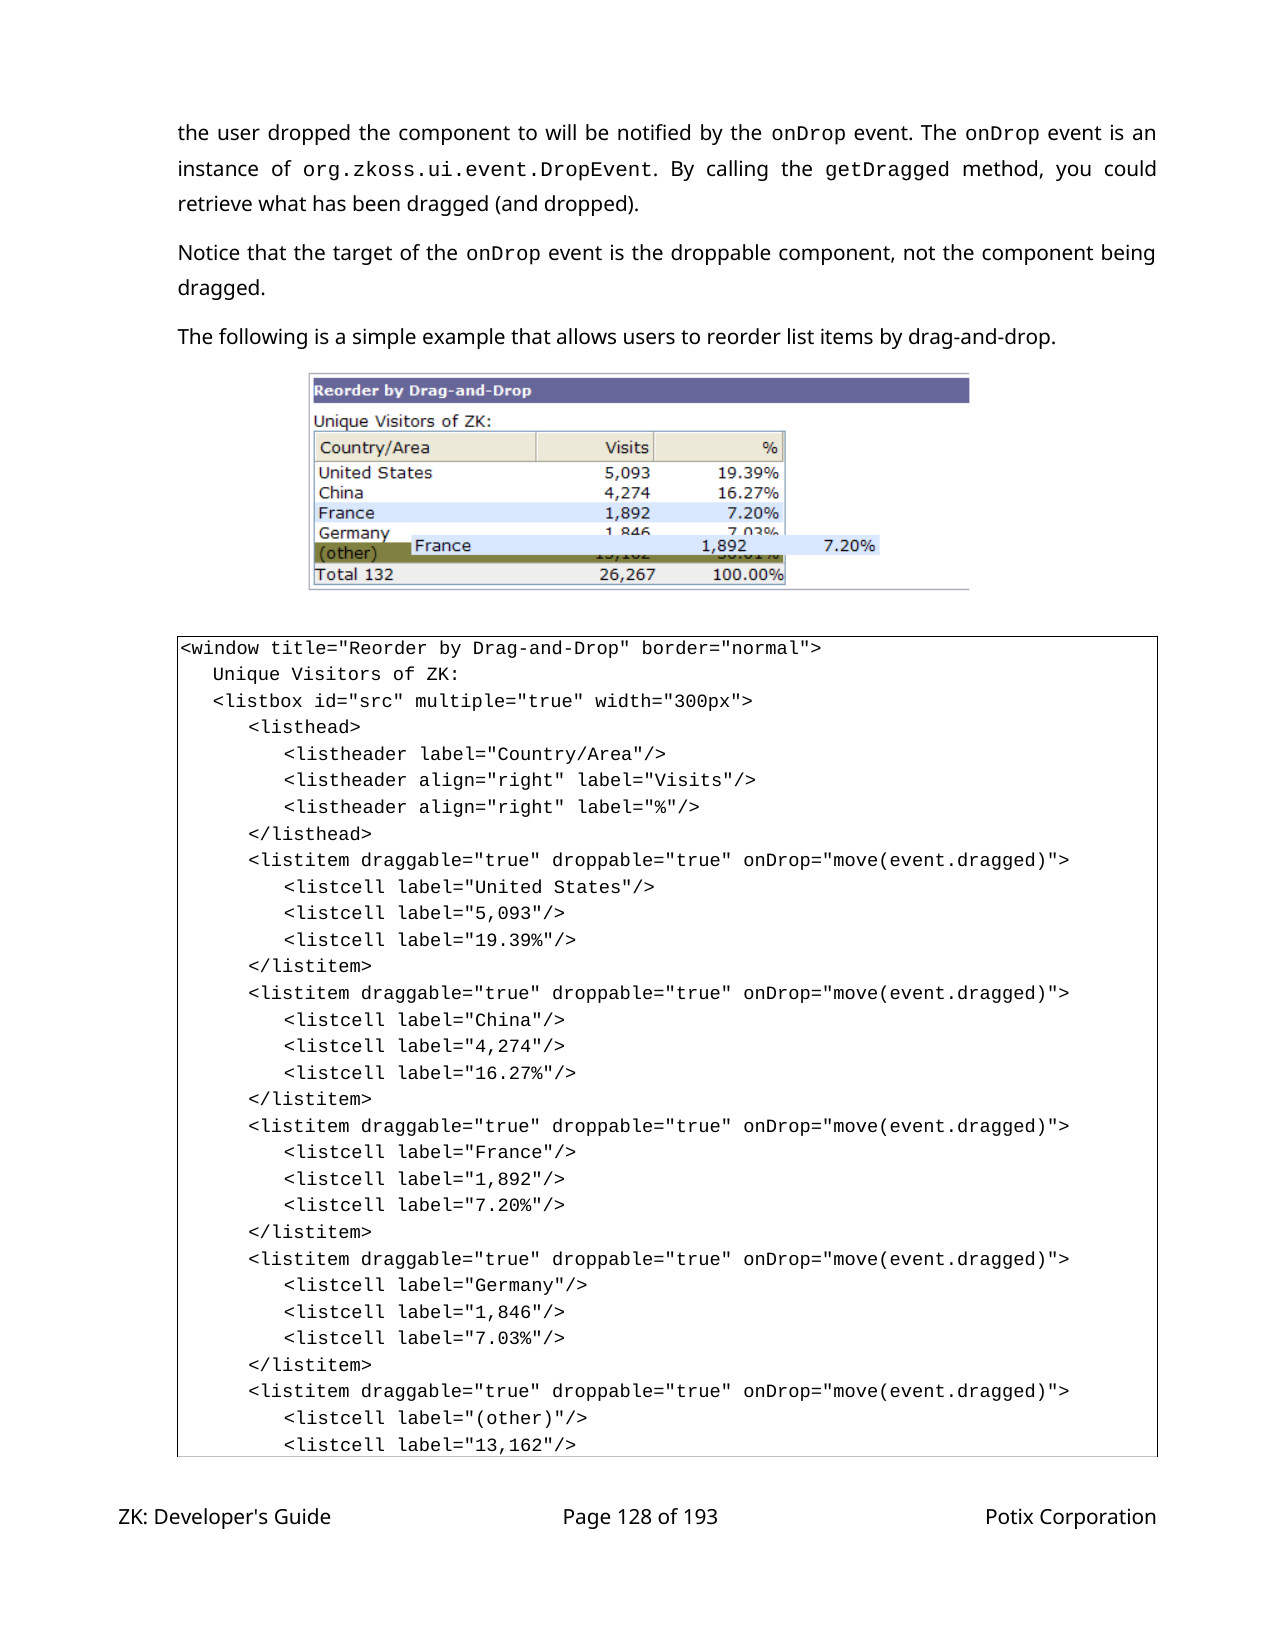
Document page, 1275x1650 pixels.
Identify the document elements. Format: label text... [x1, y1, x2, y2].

text The following is a simple example that allows users to reorder list items by drag-and-drop. [177, 322, 1157, 351]
text <window title="Reorder by Drag-and-Drop" border="normal"> Unique Visitors of ZK: <listbox id="src" multiple="true" width="300px"> <listhead> <listheader label="Country/Area"/> <listheader align="right" label="Visits"/> <listheader align="right" label="%"/> </listhead> <listitem draggable="true" droppable="true" onDrop="move(event.dragged)"> <listcell label="United States"/> <listcell label="5,093"/> <listcell label="19.39%"/> </listitem> <listitem draggable="true" droppable="true" onDrop="move(event.dragged)"> <listcell label="China"/> <listcell label="4,274"/> <listcell label="16.27%"/> </listitem> <listitem draggable="true" droppable="true" onDrop="move(event.dragged)"> <listcell label="France"/> <listcell label="1,892"/> <listcell label="7.20%"/> </listitem> <listitem draggable="true" droppable="true" onDrop="move(event.dragged)"> <listcell label="Germany"/> <listcell label="1,846"/> <listcell label="7.03%"/> </listitem> <listitem draggable="true" droppable="true" onDrop="move(event.dragged)"> <listcell label="(other)"/> <listcell label="13,162"/> [178, 637, 1157, 1456]
text Notice that the target of the onDrop event is the droppable component, not the component being dragged. [177, 238, 1157, 302]
picture [305, 368, 970, 594]
text the user dropped the component to will be notified by the onDrop event. The onDrop event is an instance of org.zkoss.ui.event.DropEvent. By calling the getDragged method, you could retrieve what has been dragged (and dropped). [177, 118, 1157, 217]
